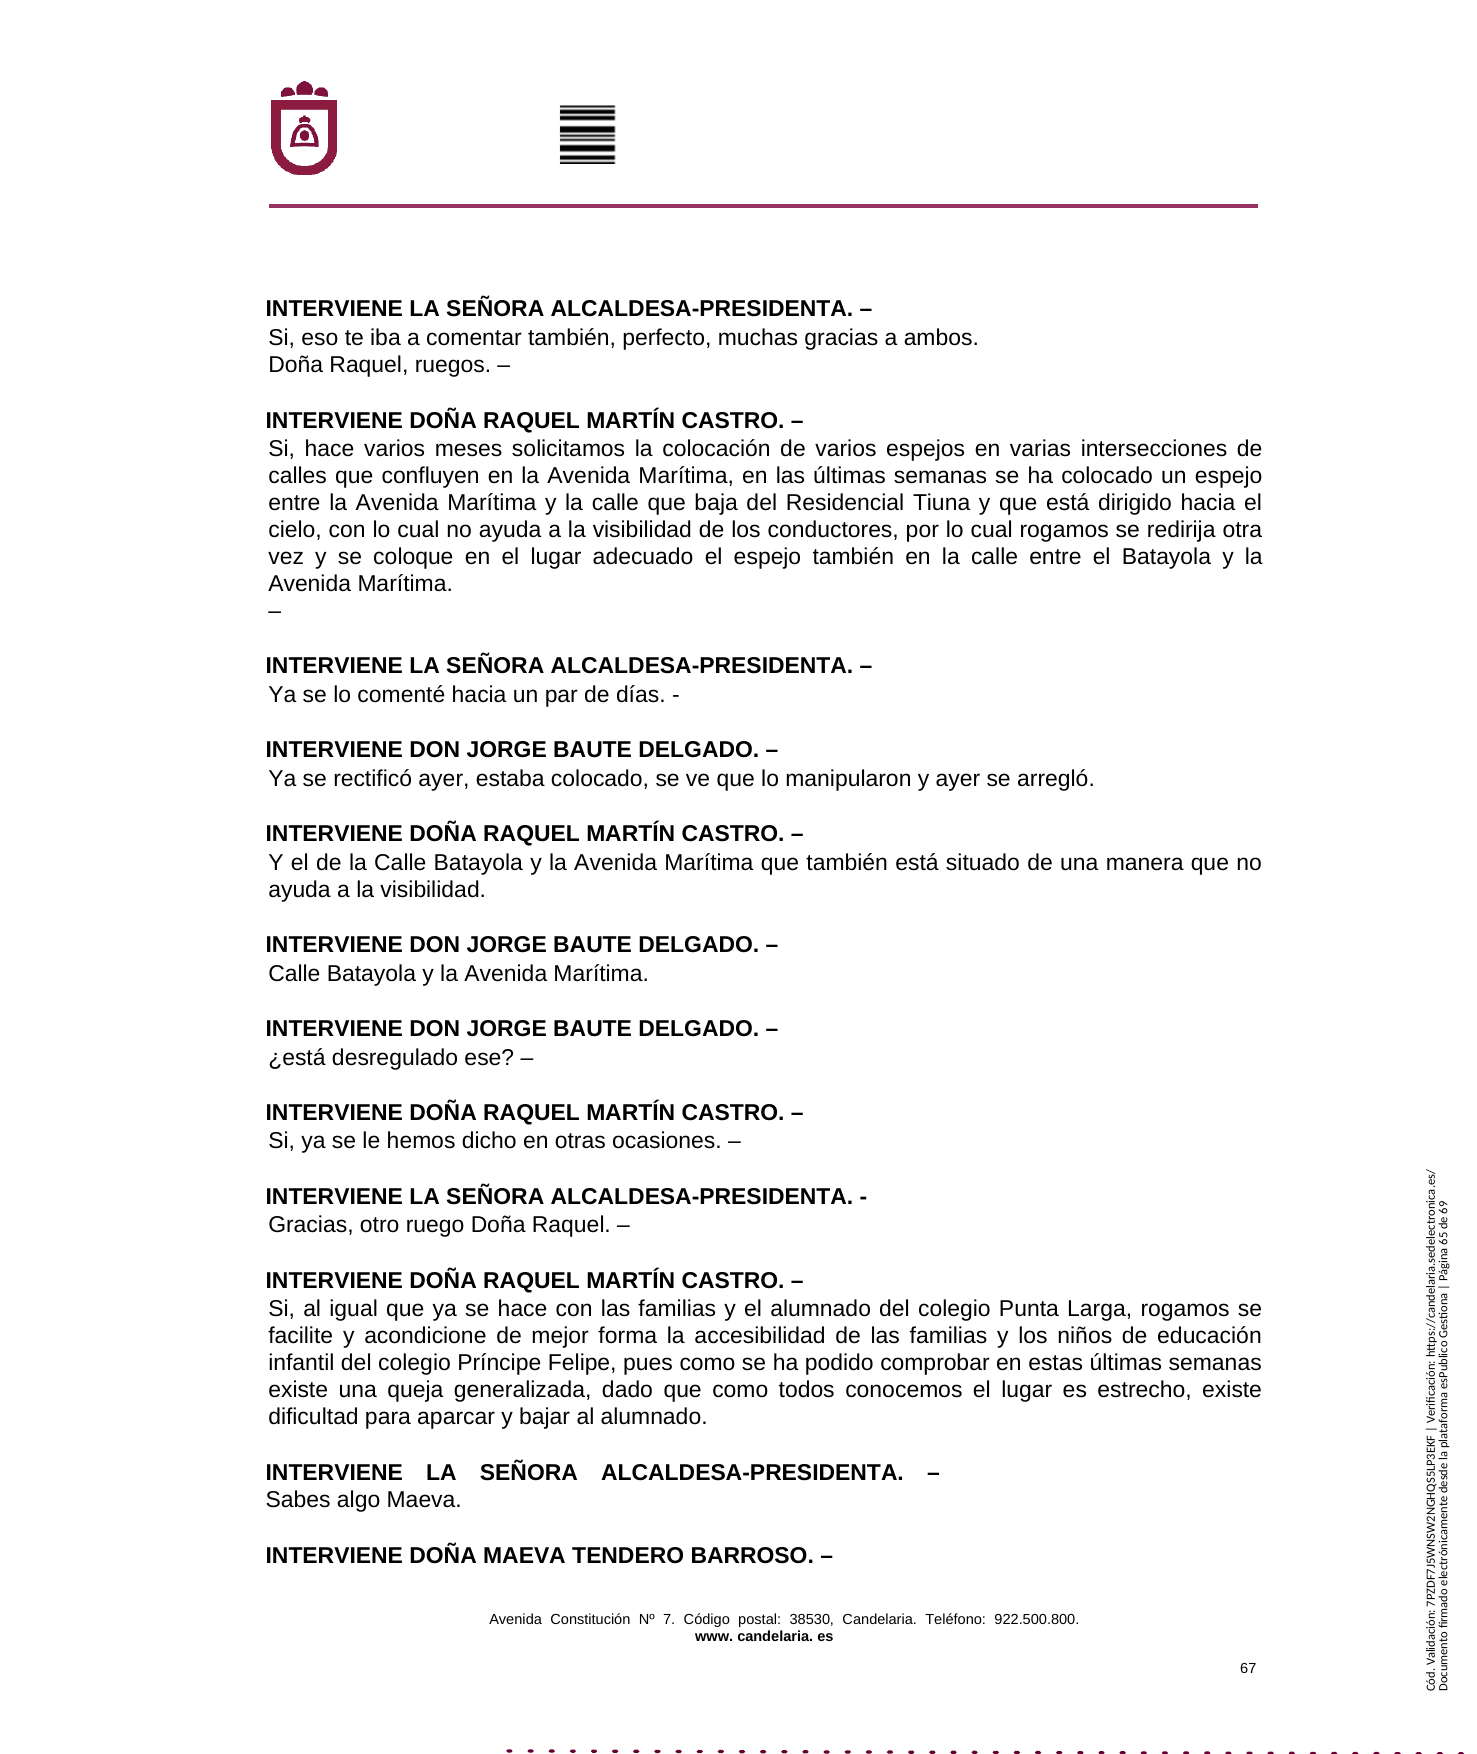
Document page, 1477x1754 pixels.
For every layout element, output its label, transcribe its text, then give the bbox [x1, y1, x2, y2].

text INTERVIENE DON JORGE BAUTE DELGADO. – [265, 736, 1263, 763]
text Y el de la Calle Batayola y la Avenida Marítima que también está situado de una manera que no ayuda a la visibilidad. [268, 849, 1263, 902]
text ¿está desregulado ese? – [268, 1043, 1263, 1070]
text INTERVIENE LA SEÑORA ALCALDESA-PRESIDENTA. – [265, 295, 1263, 322]
text Gracias, otro ruego Doña Raquel. – [268, 1211, 1263, 1238]
text INTERVIENE DOÑA RAQUEL MARTÍN CASTRO. – [265, 1099, 1263, 1125]
text Calle Batayola y la Avenida Marítima. [268, 959, 1263, 986]
text – [268, 597, 1263, 623]
text INTERVIENE DOÑA RAQUEL MARTÍN CASTRO. – [265, 1267, 1263, 1293]
text INTERVIENE DOÑA MAEVA TENDERO BARROSO. – [265, 1542, 1263, 1568]
text INTERVIENE LA SEÑORA ALCALDESA-PRESIDENTA. - [265, 1183, 1263, 1209]
text INTERVIENE LA SEÑORA ALCALDESA-PRESIDENTA. – [265, 652, 1263, 679]
text Si, ya se le hemos dicho en otras ocasiones. – [268, 1127, 1263, 1154]
text INTERVIENE DON JORGE BAUTE DELGADO. – [265, 931, 1263, 957]
text Si, eso te iba a comentar también, perfecto, muchas gracias a ambos. [268, 324, 1263, 350]
text Si, hace varios meses solicitamos la colocación de varios espejos en varias intersecciones de calles que confluyen en la Avenida Marítima, en las últimas semanas se ha colocado un espejo entre la Avenida Marítima y la calle que baja del Residencial Tiuna y que está dirigido hacia el cielo, con lo cual no ayuda a la visibilidad de los conductores, por lo cual rogamos se redirija otra vez y se coloque en el lugar adecuado el espejo también en la calle entre el Batayola y la Avenida Marítima. [268, 435, 1263, 596]
text Ya se lo comenté hacia un par de días. - [268, 681, 1263, 707]
text Si, al igual que ya se hace con las familias y el alumnado del colegio Punta Larga, rogamos se facilite y acondicione de mejor forma la accesibilidad de las familias y los niños de educación infantil del colegio Príncipe Felipe, pues como se ha podido comprobar en estas últimas semanas existe una queja generalizada, dado que como todos conocemos el lugar es estrecho, existe dificultad para aparcar y bajar al alumnado. [268, 1295, 1263, 1429]
text INTERVIENE DOÑA RAQUEL MARTÍN CASTRO. – [265, 407, 1263, 433]
text INTERVIENE LA SEÑORA ALCALDESA-PRESIDENTA. – Sabes algo Maeva. [265, 1458, 940, 1512]
text INTERVIENE DON JORGE BAUTE DELGADO. – [265, 1015, 1263, 1041]
text Doña Raquel, ruegos. – [268, 351, 1263, 377]
text Ya se rectificó ayer, estaba colocado, se ve que lo manipularon y ayer se arregló. [268, 765, 1263, 791]
text INTERVIENE DOÑA RAQUEL MARTÍN CASTRO. – [265, 820, 1263, 847]
